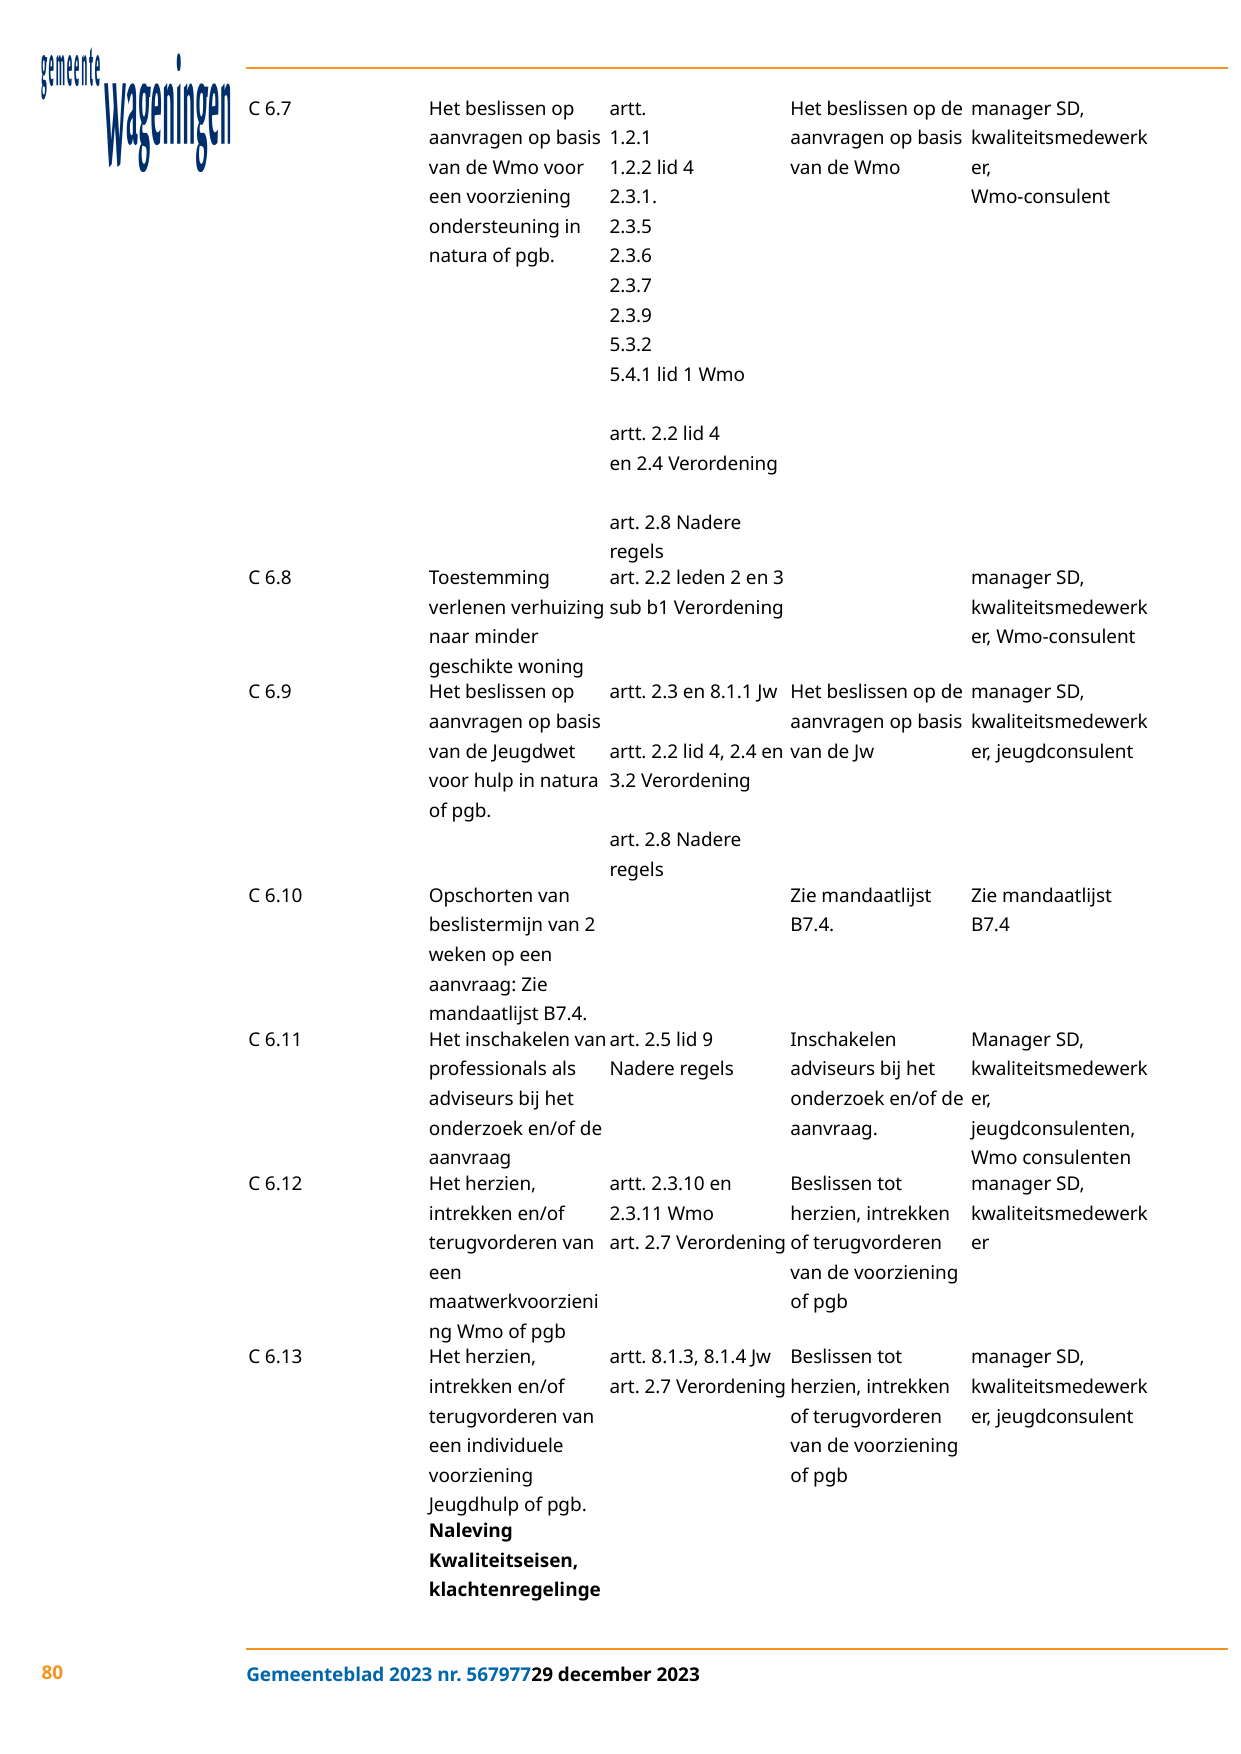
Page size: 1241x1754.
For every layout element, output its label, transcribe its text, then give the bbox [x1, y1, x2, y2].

table_cell Beslissen tot herzien, intrekken of terugvorderen van de voorziening of pgb [790, 1344, 971, 1517]
table_cell [248, 1518, 429, 1602]
table_cell Het beslissen op de aanvragen op basis van de Jw [790, 679, 971, 882]
table_cell Zie mandaatlijst B7.4 [971, 882, 1152, 1026]
table_cell Het herzien, intrekken en/of terugvorderen van een maatwerkvoorziening Wmo of pgb [429, 1170, 609, 1344]
picture [41, 47, 231, 172]
table_cell Het beslissen op aanvragen op basis van de Wmo voor een voorziening ondersteuning in natura of pgb. [429, 95, 609, 564]
table_cell artt. 1.2.1 1.2.2 lid 4 2.3.1. 2.3.5 2.3.6 2.3.7 2.3.9 5.3.2 5.4.1 lid 1 Wmo artt. 2.2 lid 4 en 2.4 Verordening art. 2.8 Nadere regels [609, 95, 790, 564]
table_cell Naleving Kwaliteitseisen, klachtenregelinge [429, 1518, 609, 1602]
table_cell manager SD, kwaliteitsmedewerker, jeugdconsulent [971, 679, 1152, 882]
table_cell Het herzien, intrekken en/of terugvorderen van een individuele voorziening Jeugdhulp of pgb. [429, 1344, 609, 1517]
table_cell C 6.7 [248, 95, 429, 564]
table_cell C 6.13 [248, 1344, 429, 1517]
table_cell Het beslissen op de aanvragen op basis van de Wmo [790, 95, 971, 564]
table_cell Inschakelen adviseurs bij het onderzoek en/of de aanvraag. [790, 1026, 971, 1170]
table_cell C 6.11 [248, 1026, 429, 1170]
table_cell [790, 564, 971, 679]
table_cell art. 2.5 lid 9 Nadere regels [609, 1026, 790, 1170]
table_cell Toestemming verlenen verhuizing naar minder geschikte woning [429, 564, 609, 679]
table_cell artt. 2.3 en 8.1.1 Jw artt. 2.2 lid 4, 2.4 en 3.2 Verordening art. 2.8 Nadere regels [609, 679, 790, 882]
table_cell artt. 8.1.3, 8.1.4 Jw art. 2.7 Verordening [609, 1344, 790, 1517]
table_cell manager SD, kwaliteitsmedewerker, Wmo-consulent [971, 564, 1152, 679]
table_cell Het inschakelen van professionals als adviseurs bij het onderzoek en/of de aanvraag [429, 1026, 609, 1170]
table_cell manager SD, kwaliteitsmedewerker, Wmo-consulent [971, 95, 1152, 564]
table_cell C 6.10 [248, 882, 429, 1026]
table_cell [790, 1518, 971, 1602]
table_cell art. 2.2 leden 2 en 3 sub b1 Verordening [609, 564, 790, 679]
table_cell [609, 1518, 790, 1602]
table_cell Beslissen tot herzien, intrekken of terugvorderen van de voorziening of pgb [790, 1170, 971, 1344]
table_cell C 6.9 [248, 679, 429, 882]
table_cell [971, 1518, 1152, 1602]
table_cell Zie mandaatlijst B7.4. [790, 882, 971, 1026]
table_cell [609, 882, 790, 1026]
table_cell C 6.12 [248, 1170, 429, 1344]
table_cell C 6.8 [248, 564, 429, 679]
table_cell Het beslissen op aanvragen op basis van de Jeugdwet voor hulp in natura of pgb. [429, 679, 609, 882]
table_cell Opschorten van beslistermijn van 2 weken op een aanvraag: Zie mandaatlijst B7.4. [429, 882, 609, 1026]
table_cell manager SD, kwaliteitsmedewerker, jeugdconsulent [971, 1344, 1152, 1517]
table_cell manager SD, kwaliteitsmedewerker [971, 1170, 1152, 1344]
table_cell artt. 2.3.10 en 2.3.11 Wmo art. 2.7 Verordening [609, 1170, 790, 1344]
table_cell Manager SD, kwaliteitsmedewerker, jeugdconsulenten, Wmo consulenten [971, 1026, 1152, 1170]
